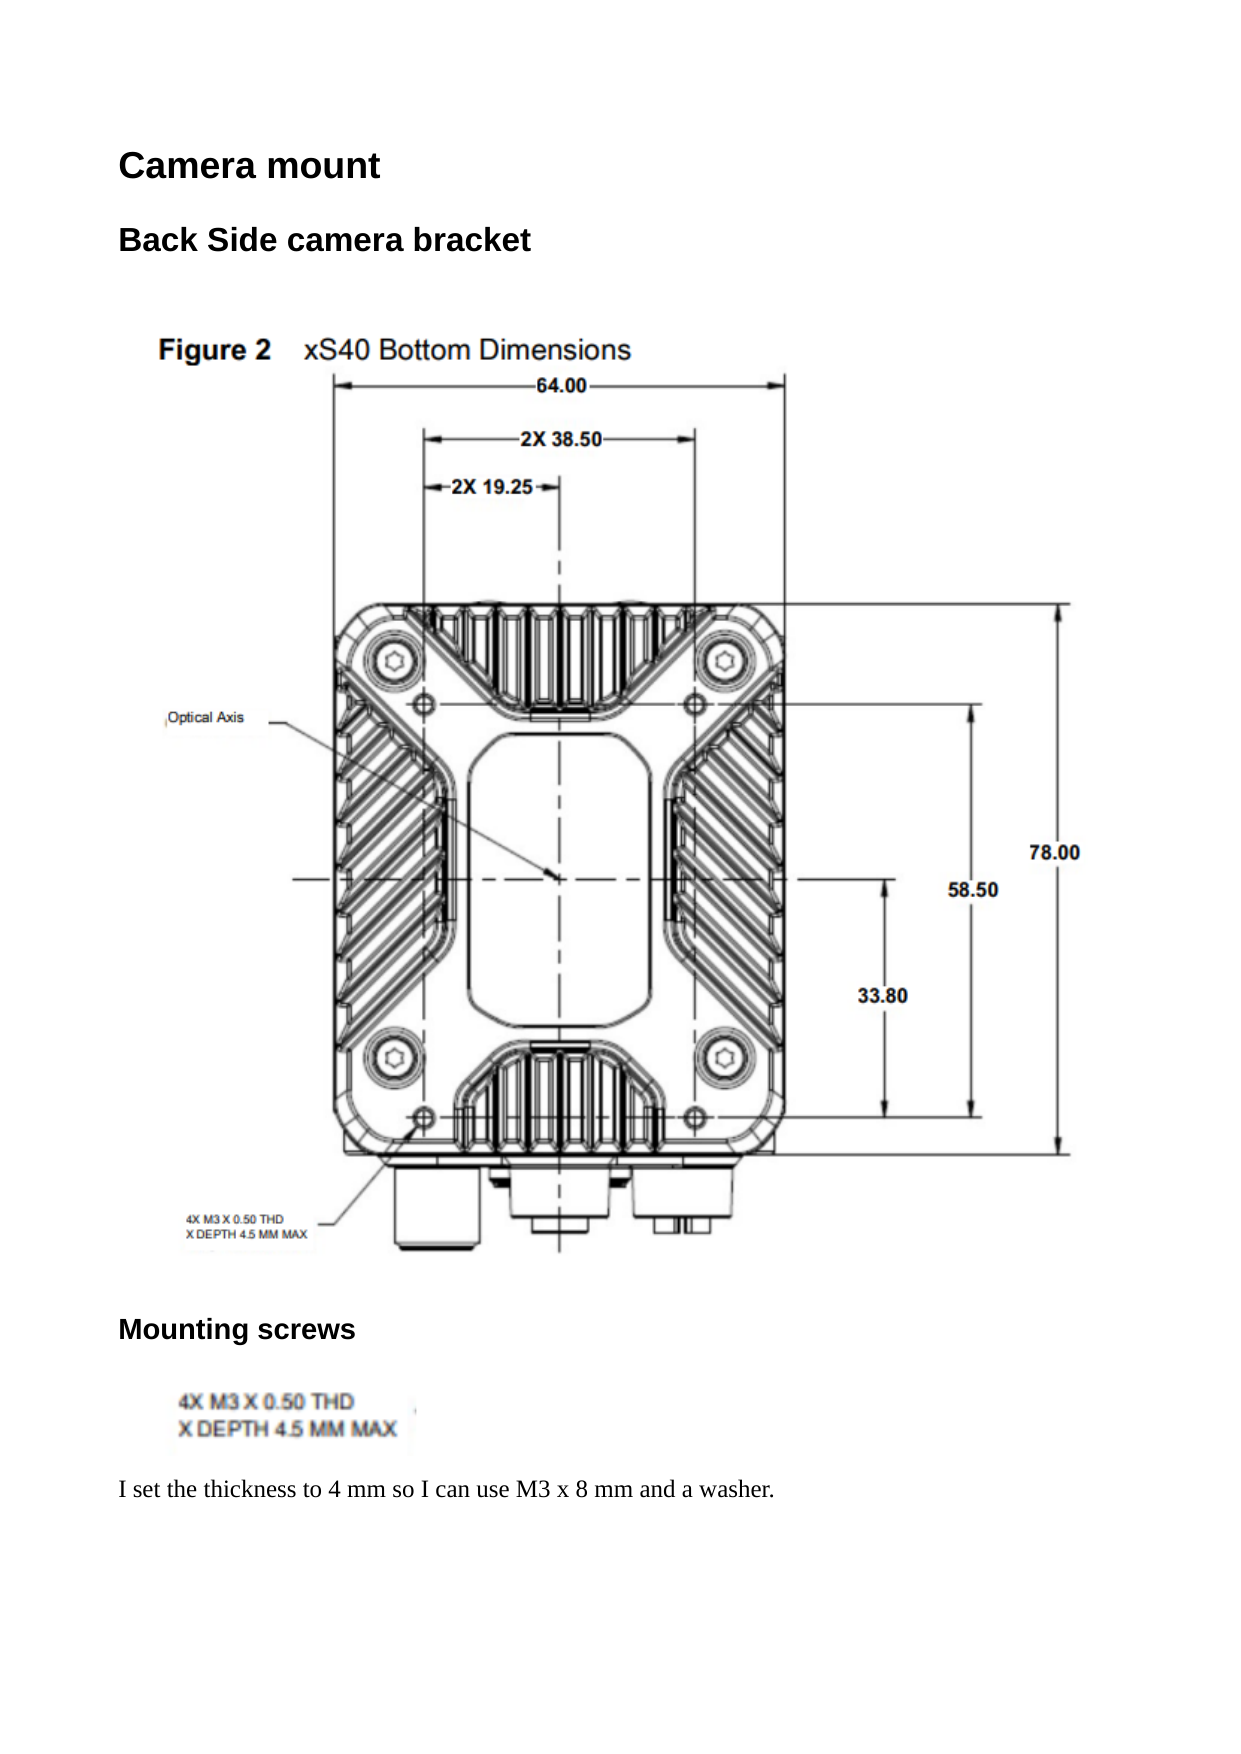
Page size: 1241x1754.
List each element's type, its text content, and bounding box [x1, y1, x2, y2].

subtitle Mounting screws [118, 1312, 1122, 1346]
text I set the thickness to 4 mm so I can use M3 x 8 mm and a washer. [118, 1474, 1122, 1503]
picture [118, 1358, 417, 1456]
picture [118, 318, 1123, 1279]
subtitle Back Side camera bracket [118, 219, 1122, 258]
subtitle Camera mount [118, 143, 1122, 186]
